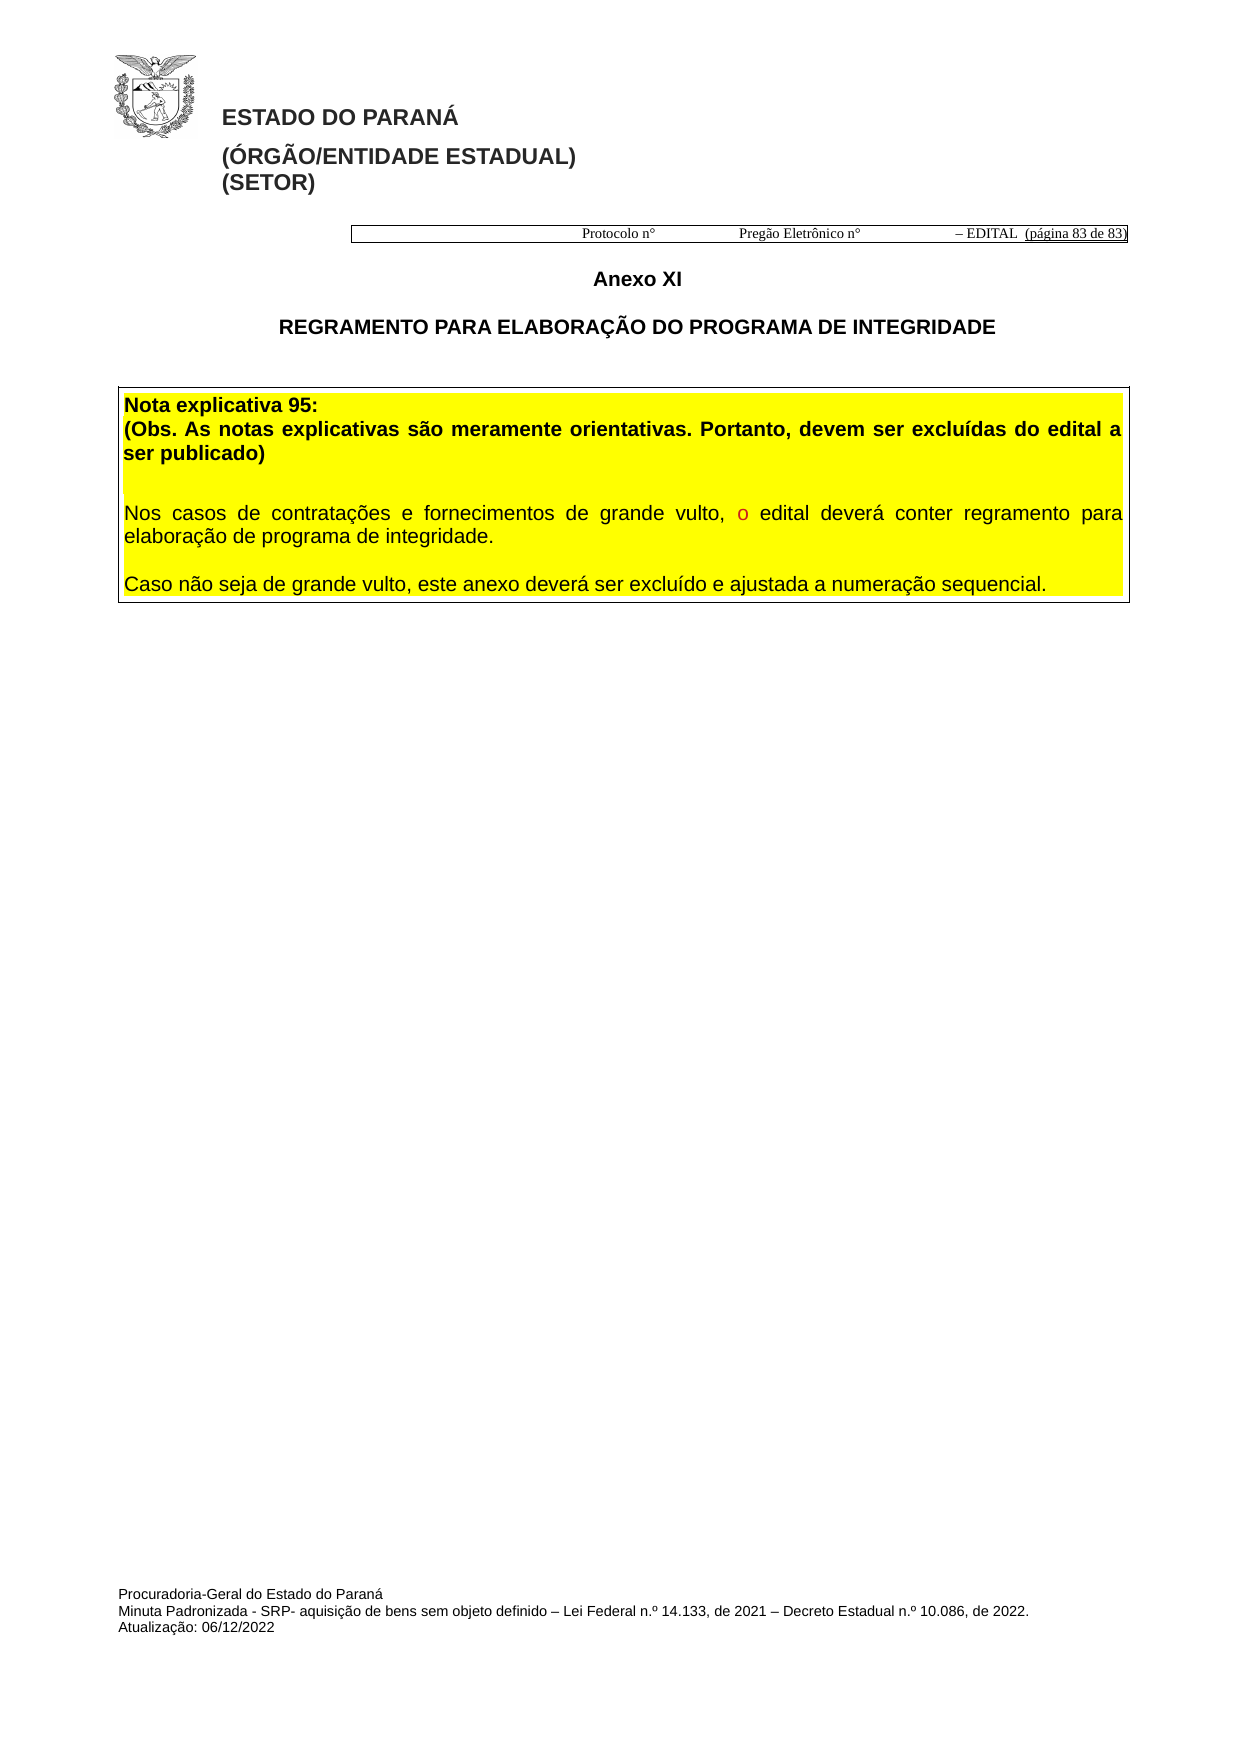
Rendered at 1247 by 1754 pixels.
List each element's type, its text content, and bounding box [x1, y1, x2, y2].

text Anexo XI [146, 267, 1129, 291]
picture [113, 54, 198, 139]
table_header Nota explicativa 95: (Obs. As notas explicativas são meramente orientativas. Portanto, devem ser excluídas do edital a ser publicado) Nos casos de contratações e fornecimentos de grande vulto, o edital deverá conter regramento para elaboração de programa de integridade. Caso não seja de grande vulto, este anexo deverá ser excluído e ajustada a numeração sequencial. [119, 388, 1129, 602]
text REGRAMENTO PARA ELABORAÇÃO DO PROGRAMA DE INTEGRIDADE [146, 314, 1129, 338]
